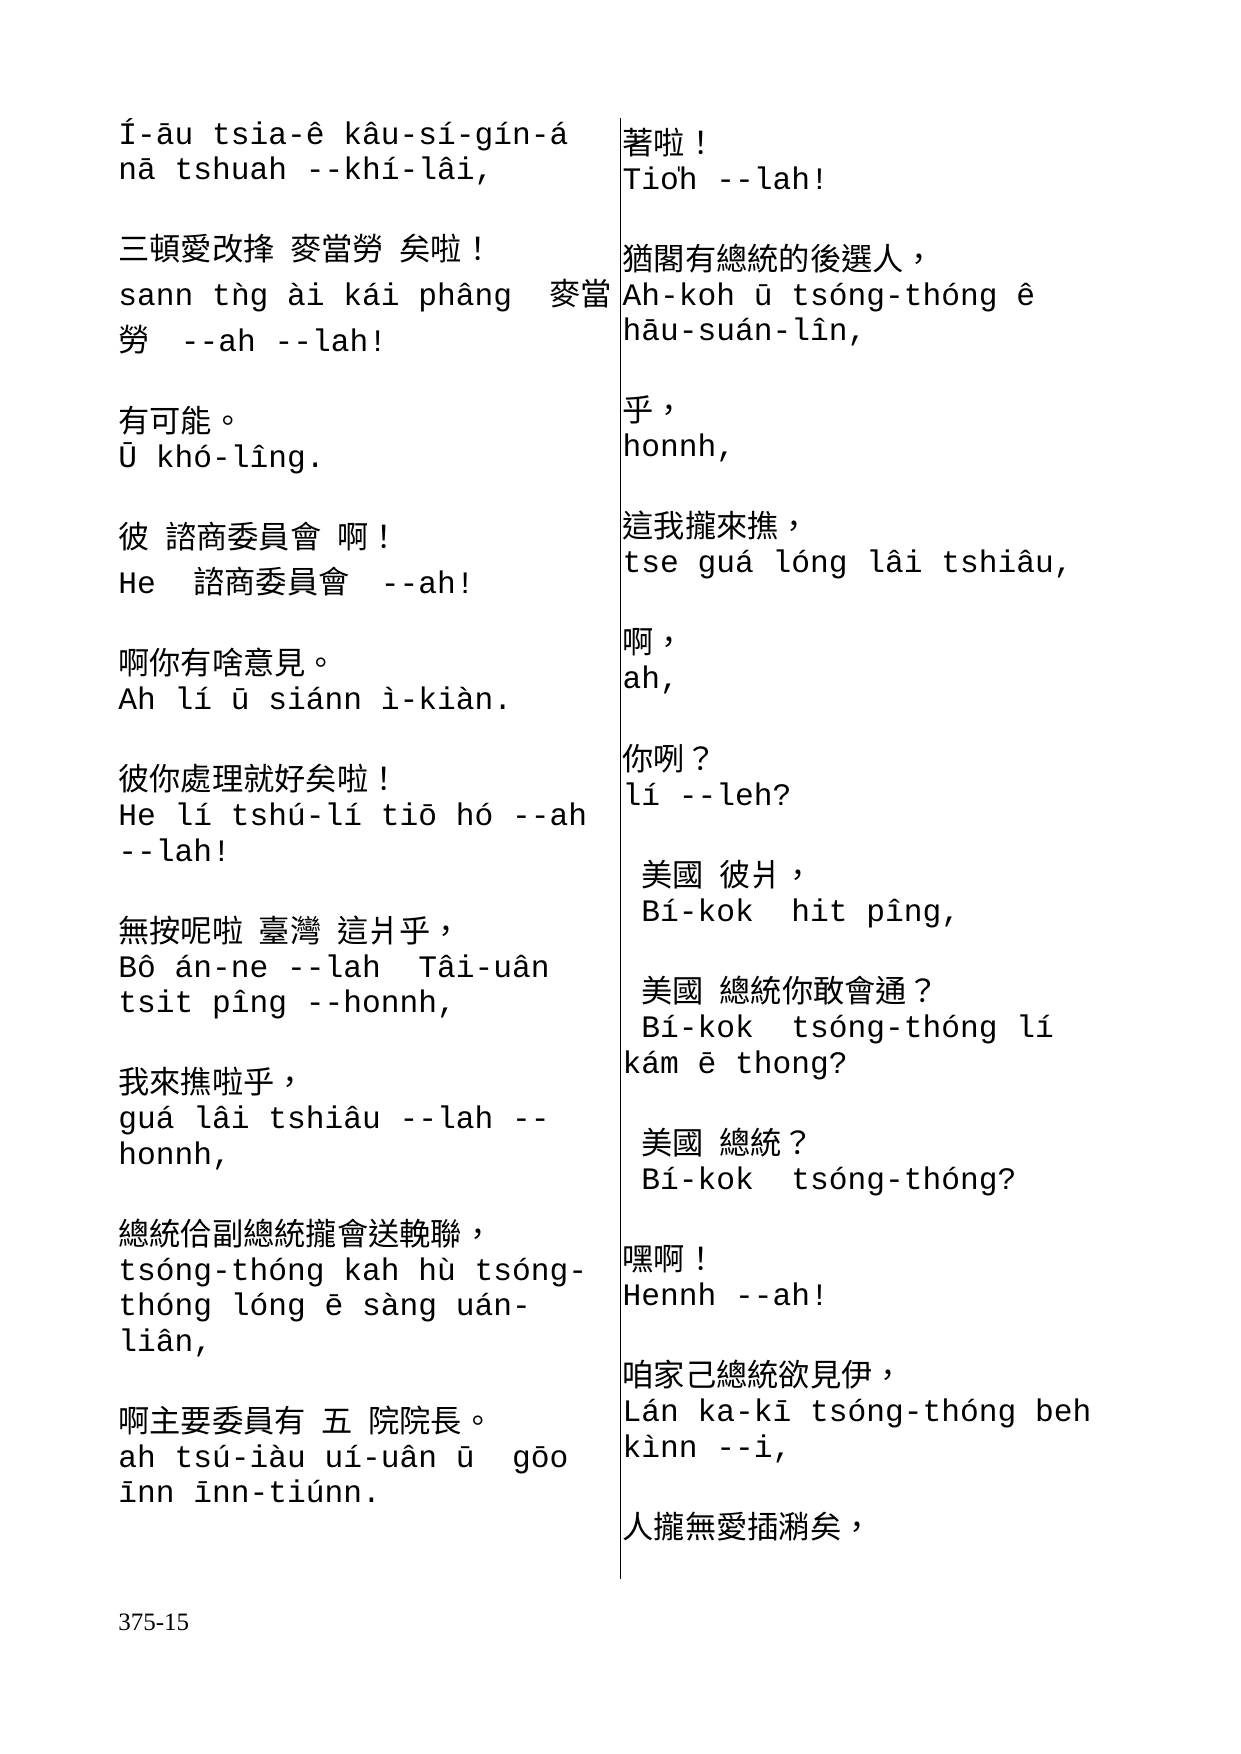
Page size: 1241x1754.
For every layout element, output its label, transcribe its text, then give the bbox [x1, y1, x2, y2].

text He 諮商委員會 --ah! [118, 557, 618, 603]
text 啊， [622, 618, 1122, 663]
text Ah lí ū siánn ì-kiàn. [118, 684, 618, 719]
text 無按呢啦 臺灣 這爿乎， [118, 906, 618, 951]
text 著啦！ [622, 118, 1122, 163]
text 咱家己總統欲見伊， [622, 1351, 1122, 1396]
text Ah-koh ū tsóng-thóng ê hāu-suán-lîn, [622, 279, 1122, 350]
text He lí tshú-lí tiō hó --ah --lah! [118, 800, 618, 871]
text Í-āu tsia-ê kâu-sí-gín-á nā tshuah --khí-lâi, [118, 118, 618, 189]
text 美國 總統？ [622, 1118, 1122, 1164]
text 總統佮副總統攏會送輓聯， [118, 1209, 618, 1254]
text Lán ka-kī tsóng-thóng beh kìnn --i, [622, 1396, 1122, 1467]
text Bí-kok tsóng-thóng? [622, 1164, 1122, 1199]
text 我來撨啦乎， [118, 1057, 618, 1103]
text sann tǹg ài kái phâng 麥當勞 --ah --lah! [118, 269, 618, 361]
text 人攏無愛插潲矣， [622, 1502, 1122, 1547]
text 彼 諮商委員會 啊！ [118, 512, 618, 557]
text 美國 彼爿， [622, 850, 1122, 895]
text honnh, [622, 431, 1122, 466]
text 有可能。 [118, 396, 618, 441]
text Bí-kok hit pîng, [622, 895, 1122, 931]
text 嘿啊！ [622, 1234, 1122, 1280]
text 你咧？ [622, 734, 1122, 779]
text 三頓愛改捀 麥當勞 矣啦！ [118, 224, 618, 269]
text ah tsú-iàu uí-uân ū gōo īnn īnn-tiúnn. [118, 1441, 618, 1512]
text 猶閣有總統的後選人， [622, 234, 1122, 279]
text 啊主要委員有 五 院院長。 [118, 1396, 618, 1441]
text tsóng-thóng kah hù tsóng-thóng lóng ē sàng uán-liân, [118, 1254, 618, 1360]
text 這我攏來撨， [622, 502, 1122, 547]
text tse guá lóng lâi tshiâu, [622, 547, 1122, 582]
text Bí-kok tsóng-thóng lí kám ē thong? [622, 1012, 1122, 1083]
text Tio̍h --lah! [622, 163, 1122, 199]
text 乎， [622, 386, 1122, 431]
text lí --leh? [622, 779, 1122, 814]
text 啊你有啥意見。 [118, 638, 618, 684]
text Bô án-ne --lah Tâi-uân tsit pîng --honnh, [118, 951, 618, 1022]
text Ū khó-lîng. [118, 441, 618, 477]
text 美國 總統你敢會通？ [622, 966, 1122, 1012]
text guá lâi tshiâu --lah --honnh, [118, 1103, 618, 1173]
text Hennh --ah! [622, 1280, 1122, 1315]
text ah, [622, 663, 1122, 698]
text 彼你處理就好矣啦！ [118, 754, 618, 800]
